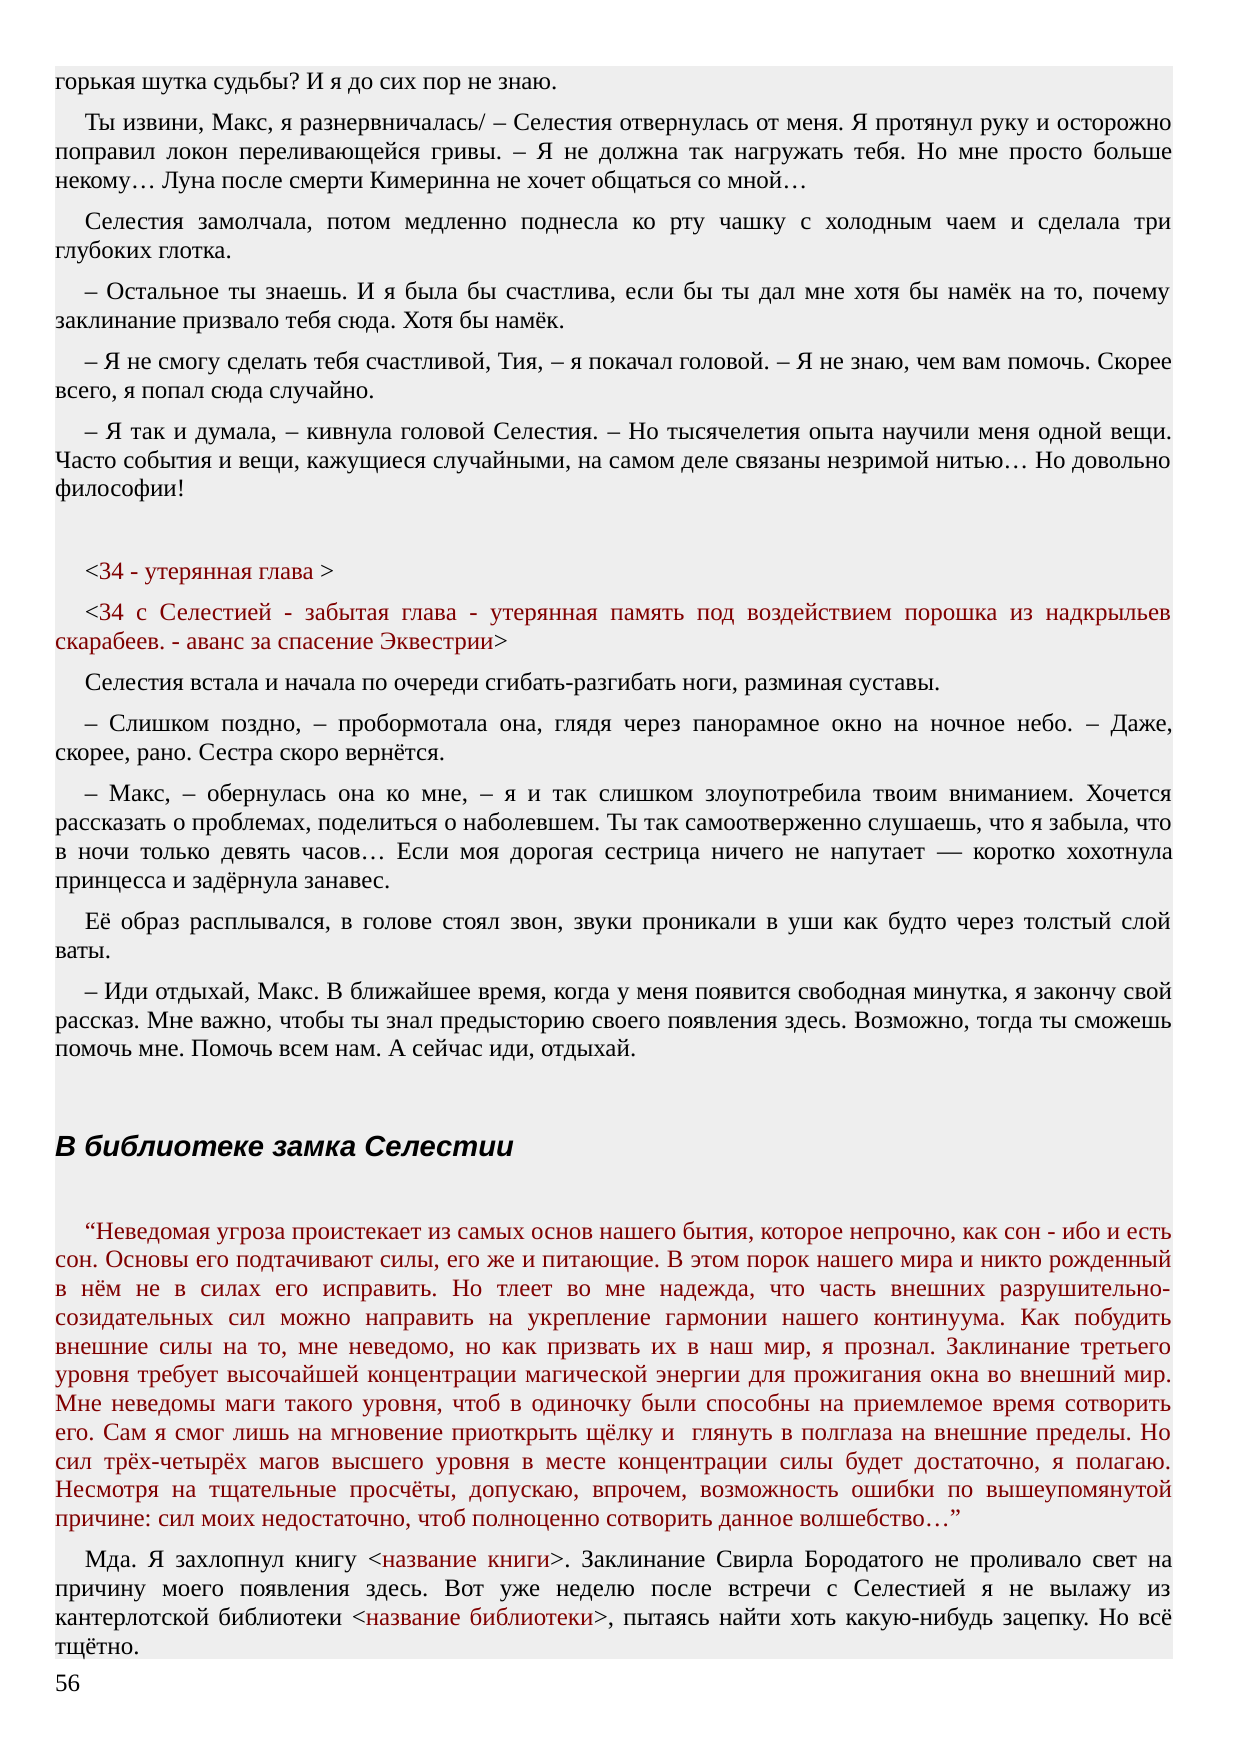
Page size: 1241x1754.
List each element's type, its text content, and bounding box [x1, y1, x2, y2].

text – Макс, – обернулась она ко мне, – я и так слишком злоупотребила твоим вниманием. Хочется рассказать о проблемах, поделиться о наболевшем. Ты так самоотверженно слушаешь, что я забыла, что в ночи только девять часов… Если моя дорогая сестрица ничего не напутает — коротко хохотнула принцесса и задёрнула занавес. [55, 778, 1173, 893]
text – Слишком поздно, – пробормотала она, глядя через панорамное окно на ночное небо. – Даже, скорее, рано. Сестра скоро вернётся. [55, 708, 1173, 766]
text <34 с Селестией - забытая глава - утерянная память под воздействием порошка из надкрыльев скарабеев. - аванс за спасение Эквестрии> [55, 597, 1173, 655]
text Селестия встала и начала по очереди сгибать-разгибать ноги, разминая суставы. [55, 667, 1173, 696]
text Селестия замолчала, потом медленно поднесла ко рту чашку с холодным чаем и сделала три глубоких глотка. [55, 206, 1173, 263]
text Ты извини, Макс, я разнервничалась/ – Селестия отвернулась от меня. Я протянул руку и осторожно поправил локон переливающейся гривы. – Я не должна так нагружать тебя. Но мне просто больше некому… Луна после смерти Кимеринна не хочет общаться со мной… [55, 107, 1173, 193]
text горькая шутка судьбы? И я до сих пор не знаю. [55, 66, 1173, 95]
text Её образ расплывался, в голове стоял звон, звуки проникали в уши как будто через толстый слой ваты. [55, 906, 1173, 963]
text “Неведомая угроза проистекает из самых основ нашего бытия, которое непрочно, как сон - ибо и есть сон. Основы его подтачивают силы, его же и питающие. В этом порок нашего мира и никто рожденный в нём не в силах его исправить. Но тлеет во мне надежда, что часть внешних разрушительно-созидательных сил можно направить на укрепление гармонии нашего континуума. Как побудить внешние силы на то, мне неведомо, но как призвать их в наш мир, я прознал. Заклинание третьего уровня требует высочайшей концентрации магической энергии для прожигания окна во внешний мир. Мне неведомы маги такого уровня, чтоб в одиночку были способны на приемлемое время сотворить его. Сам я смог лишь на мгновение приоткрыть щёлку и глянуть в полглаза на внешние пределы. Но сил трёх-четырёх магов высшего уровня в месте концентрации силы будет достаточно, я полагаю. Несмотря на тщательные просчёты, допускаю, впрочем, возможность ошибки по вышеупомянутой причине: сил моих недостаточно, чтоб полноценно сотворить данное волшебство…” [55, 1216, 1173, 1532]
text – Я не смогу сделать тебя счастливой, Тия, – я покачал головой. – Я не знаю, чем вам помочь. Скорее всего, я попал сюда случайно. [55, 346, 1173, 403]
text – Иди отдыхай, Макс. В ближайшее время, когда у меня появится свободная минутка, я закончу свой рассказ. Мне важно, чтобы ты знал предысторию своего появления здесь. Возможно, тогда ты сможешь помочь мне. Помочь всем нам. А сейчас иди, отдыхай. [55, 976, 1173, 1062]
text – Остальное ты знаешь. И я была бы счастлива, если бы ты дал мне хотя бы намёк на то, почему заклинание призвало тебя сюда. Хотя бы намёк. [55, 276, 1173, 333]
text – Я так и думала, – кивнула головой Селестия. – Но тысячелетия опыта научили меня одной вещи. Часто события и вещи, кажущиеся случайными, на самом деле связаны незримой нитью… Но довольно философии! [55, 416, 1173, 502]
text <34 - утерянная глава > [55, 556, 1173, 585]
text Мда. Я захлопнул книгу <название книги>. Заклинание Свирла Бородатого не проливало свет на причину моего появления здесь. Вот уже неделю после встречи с Селестией я не вылажу из кантерлотской библиотеки <название библиотеки>, пытаясь найти хоть какую-нибудь зацепку. Но всё тщётно. [55, 1544, 1173, 1659]
subtitle В библиотеке замка Селестии [55, 1128, 1173, 1162]
